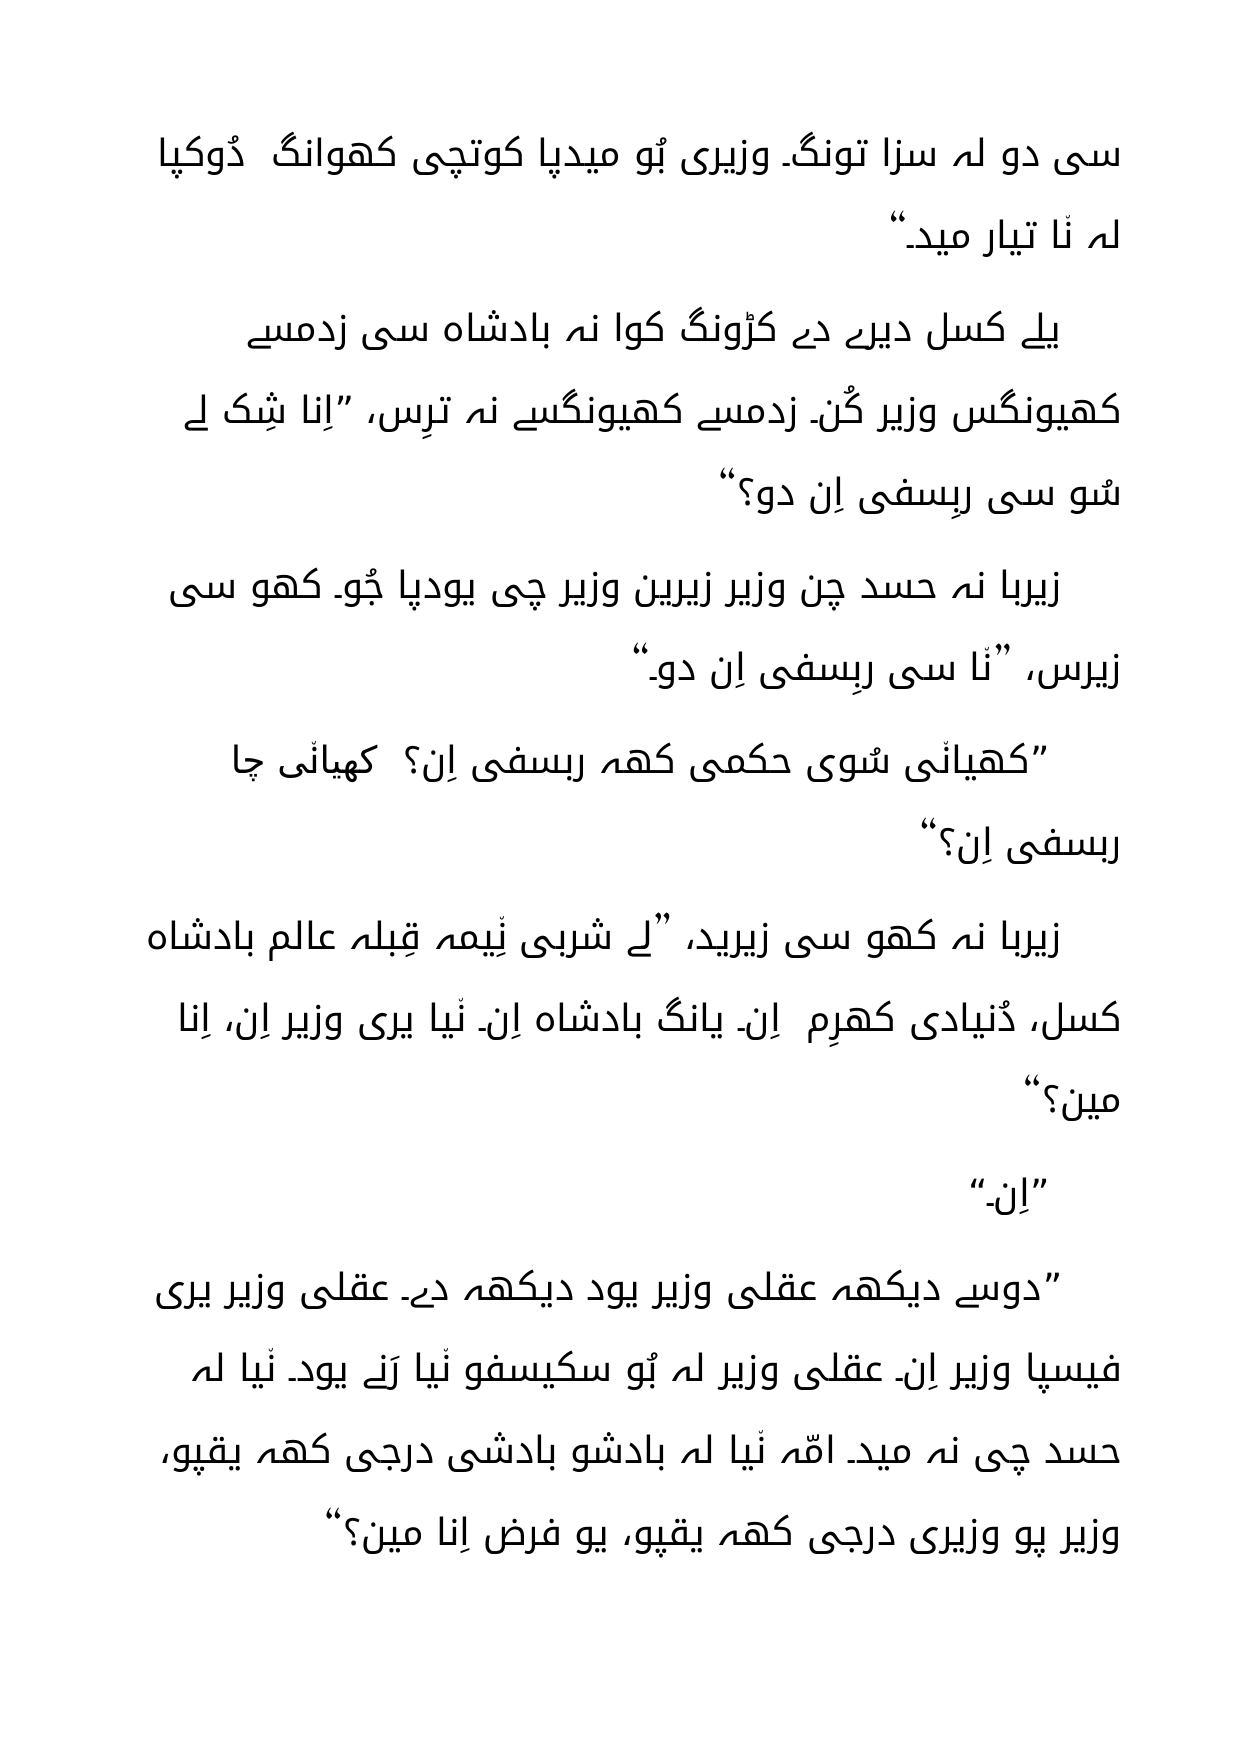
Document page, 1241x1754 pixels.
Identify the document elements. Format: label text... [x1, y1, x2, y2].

text ”اِن۔“ [118, 1158, 1122, 1229]
text یلے کسل دیرے دے کڑونگ کوا نہ بادشاہ سی زدمسے کھیونگس وزیر کُن۔ زدمسے کھیونگسے نہ ترِس، ”اِنا شِک لے سُو سی ربِسفی اِن دو؟“ [118, 293, 1122, 528]
text سی دو لہ سزا تونگ۔ وزیری بُو میدپا کوتچی کھوانگ دُوکپا لہ ن٘ا تیار مید۔“ [118, 118, 1122, 271]
text ”کھیان٘ی سُوی حکمی کھہ ربسفی اِن؟ کھیان٘ی چا ربسفی اِن؟“ [118, 726, 1122, 879]
text زیربا نہ حسد چن وزیر زیرین وزیر چی یودپا جُو۔ کھو سی زیرس، ”ن٘ا سی ربِسفی اِن دو۔“ [118, 551, 1122, 703]
text ”دوسے دیکھہ عقلی وزیر یود دیکھہ دے۔ عقلی وزیر یری فیسپا وزیر اِن۔ عقلی وزیر لہ بُو سکیسفو ن٘یا رَنے یود۔ ن٘یا لہ حسد چی نہ مید۔ امّہ ن٘یا لہ بادشو بادشی درجی کھہ یقپو، وزیر پو وزیری درجی کھہ یقپو، یو فرض اِنا مین؟“ [118, 1252, 1122, 1568]
text زیربا نہ کھو سی زیرید، ”لے شربی نِ٘یمہ قِبلہ عالم بادشاہ کسل، دُنیادی کھرِم اِن۔ یانگ بادشاہ اِن۔ ن٘یا یری وزیر اِن، اِنا مین؟“ [118, 901, 1122, 1136]
